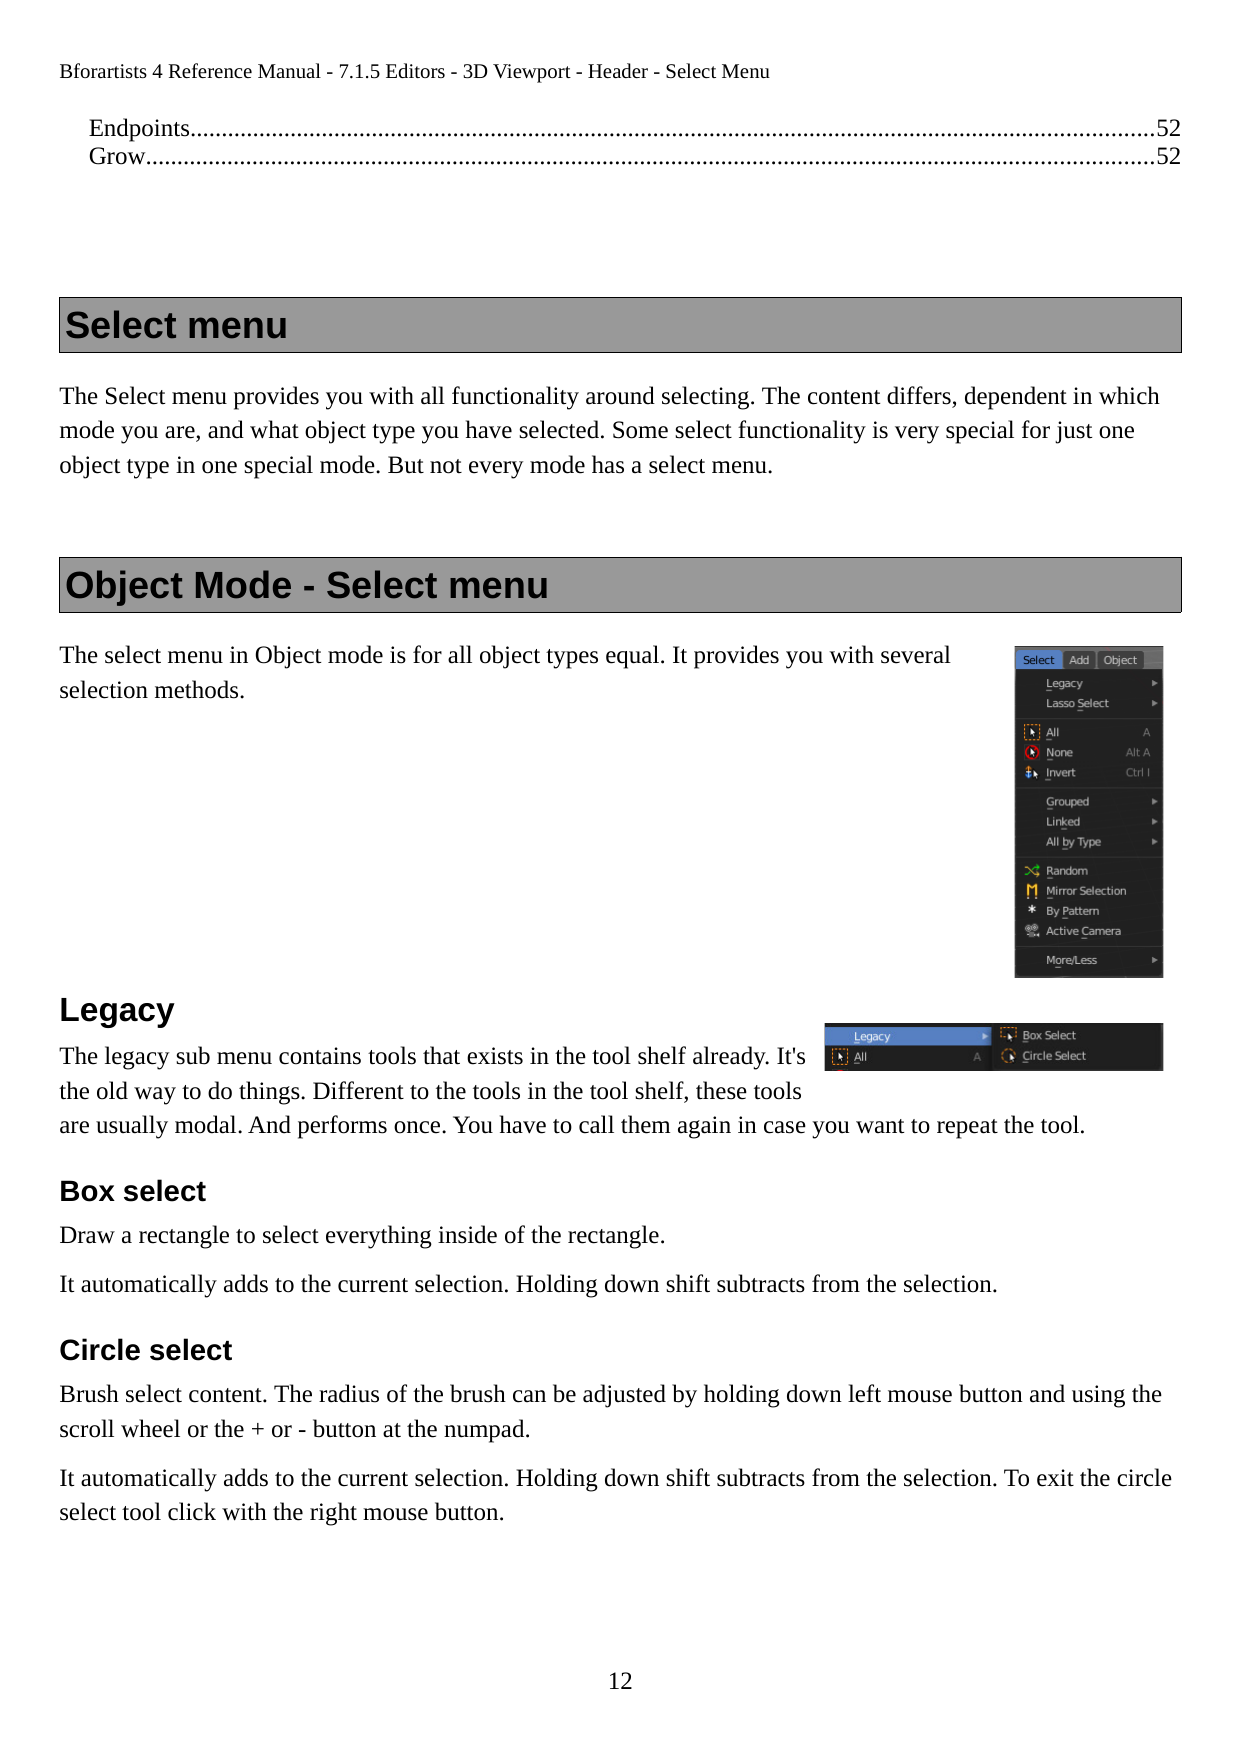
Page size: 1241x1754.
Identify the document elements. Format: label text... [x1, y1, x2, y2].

text It automatically adds to the current selection. Holding down shift subtracts from the selection. [59, 1269, 1181, 1298]
subtitle Box select [59, 1174, 1181, 1208]
text The Select menu provides you with all functionality around selecting. The content differs, dependent in which mode you are, and what object type you have selected. Some select functionality is very special for just one object type in one special mode. But not every mode has a select menu. [59, 381, 1181, 479]
picture [1014, 646, 1164, 978]
subtitle Circle select [59, 1333, 1181, 1367]
text The legacy sub menu contains tools that exists in the tool shelf already. It's the old way to do things. Different to the tools in the tool shelf, these tools are usually modal. And performs once. You have to call them again in case you want to repeat the tool. [59, 1041, 1181, 1139]
table_header Object Mode - Select menu [60, 558, 1181, 612]
text Brush select content. The radius of the brush can be adjusted by holding down left mouse button and using the scroll wheel or the + or - button at the numpad. [59, 1379, 1181, 1442]
subtitle Legacy [59, 990, 1181, 1029]
text Draw a rectangle to select everything inside of the rectangle. [59, 1220, 1181, 1249]
text It automatically adds to the current selection. Holding down shift subtracts from the selection. To exit the circle select tool click with the right mouse button. [59, 1463, 1181, 1526]
picture [824, 1023, 1164, 1071]
text The select menu in Object mode is for all object types equal. It provides you with several selection methods. [59, 641, 1181, 704]
text Endpoints 52 [88, 113, 1181, 141]
text Grow 52 [88, 141, 1181, 170]
table_header Select menu [60, 298, 1181, 352]
